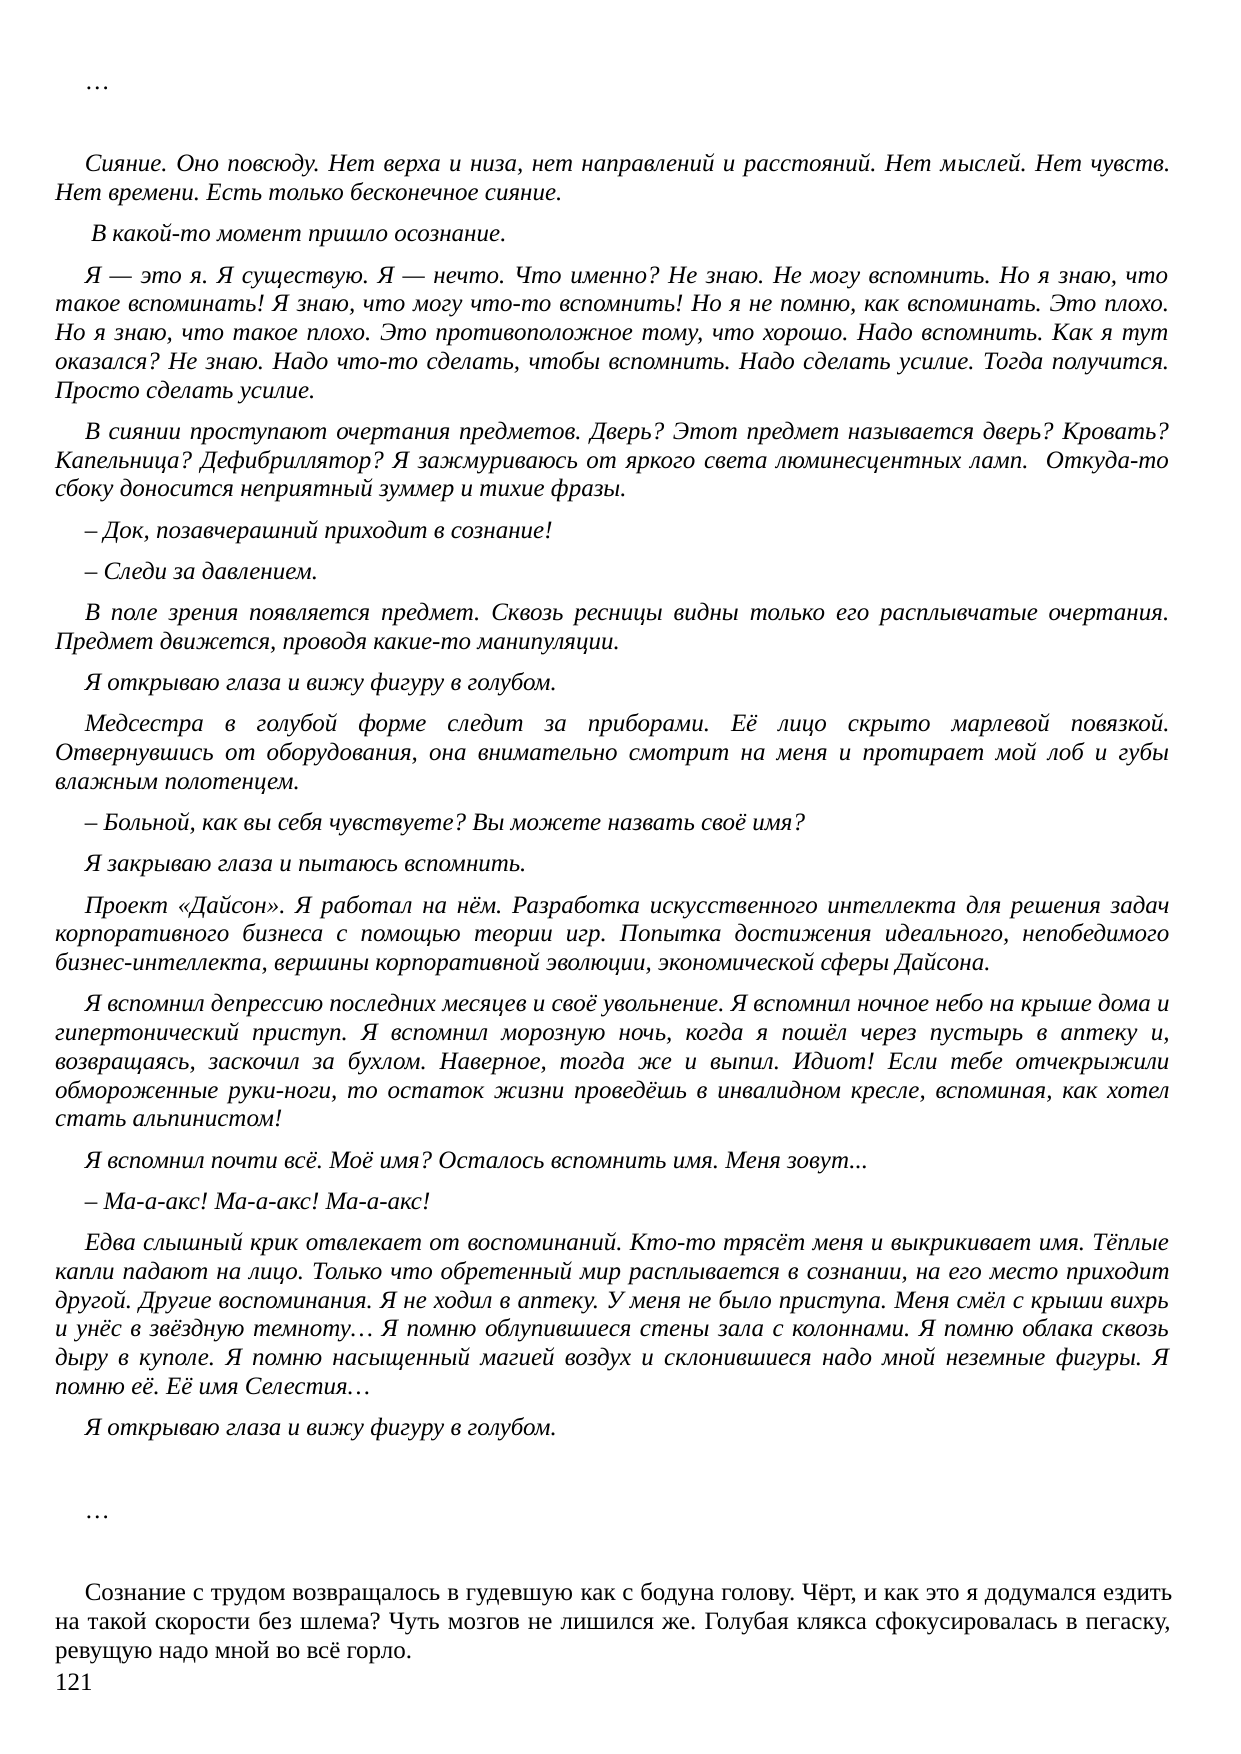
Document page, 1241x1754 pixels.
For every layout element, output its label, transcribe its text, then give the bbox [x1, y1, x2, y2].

text Медсестра в голубой форме следит за приборами. Её лицо скрыто марлевой повязкой. Отвернувшись от оборудования, она внимательно смотрит на меня и протирает мой лоб и губы влажным полотенцем. [55, 708, 1173, 795]
text В какой-то момент пришло осознание. [55, 218, 1173, 247]
text Я вспомнил почти всё. Моё имя? Осталось вспомнить имя. Меня зовут... [55, 1145, 1173, 1173]
text – Док, позавчерашний приходит в сознание! [55, 515, 1173, 543]
text – Ма-а-акс! Ма-а-акс! Ма-а-акс! [55, 1186, 1173, 1215]
text – Следи за давлением. [55, 556, 1173, 585]
text … [55, 66, 1173, 95]
text Сознание с трудом возвращалось в гудевшую как с бодуна голову. Чёрт, и как это я додумался ездить на такой скорости без шлема? Чуть мозгов не лишился же. Голубая клякса сфокусировалась в пегаску, ревущую надо мной во всё горло. [55, 1577, 1173, 1663]
text Я открываю глаза и вижу фигуру в голубом. [55, 667, 1173, 696]
text … [55, 1495, 1173, 1523]
text В поле зрения появляется предмет. Сквозь ресницы видны только его расплывчатые очертания. Предмет движется, проводя какие-то манипуляции. [55, 597, 1173, 655]
text Я — это я. Я существую. Я — нечто. Что именно? Не знаю. Не могу вспомнить. Но я знаю, что такое вспоминать! Я знаю, что могу что-то вспомнить! Но я не помню, как вспоминать. Это плохо. Но я знаю, что такое плохо. Это противоположное тому, что хорошо. Надо вспомнить. Как я тут оказался? Не знаю. Надо что-то сделать, чтобы вспомнить. Надо сделать усилие. Тогда получится. Просто сделать усилие. [55, 260, 1173, 403]
text Проект «Дайсон». Я работал на нём. Разработка искусственного интеллекта для решения задач корпоративного бизнеса с помощью теории игр. Попытка достижения идеального, непобедимого бизнес-интеллекта, вершины корпоративной эволюции, экономической сферы Дайсона. [55, 890, 1173, 976]
text Едва слышный крик отвлекает от воспоминаний. Кто-то трясёт меня и выкрикивает имя. Тёплые капли падают на лицо. Только что обретенный мир расплывается в сознании, на его место приходит другой. Другие воспоминания. Я не ходил в аптеку. У меня не было приступа. Меня смёл с крыши вихрь и унёс в звёздную темноту… Я помню облупившиеся стены зала с колоннами. Я помню облака сквозь дыру в куполе. Я помню насыщенный магией воздух и склонившиеся надо мной неземные фигуры. Я помню её. Её имя Селестия… [55, 1227, 1173, 1400]
text Я закрываю глаза и пытаюсь вспомнить. [55, 848, 1173, 877]
text Я вспомнил депрессию последних месяцев и своё увольнение. Я вспомнил ночное небо на крыше дома и гипертонический приступ. Я вспомнил морозную ночь, когда я пошёл через пустырь в аптеку и, возвращаясь, заскочил за бухлом. Наверное, тогда же и выпил. Идиот! Если тебе отчекрыжили обмороженные руки-ноги, то остаток жизни проведёшь в инвалидном кресле, вспоминая, как хотел стать альпинистом! [55, 988, 1173, 1132]
text В сиянии проступают очертания предметов. Дверь? Этот предмет называется дверь? Кровать? Капельница? Дефибриллятор? Я зажмуриваюсь от яркого света люминесцентных ламп. Откуда-то сбоку доносится неприятный зуммер и тихие фразы. [55, 416, 1173, 502]
text Я открываю глаза и вижу фигуру в голубом. [55, 1412, 1173, 1441]
text – Больной, как вы себя чувствуете? Вы можете назвать своё имя? [55, 807, 1173, 836]
text Сияние. Оно повсюду. Нет верха и низа, нет направлений и расстояний. Нет мыслей. Нет чувств. Нет времени. Есть только бесконечное сияние. [55, 148, 1173, 206]
